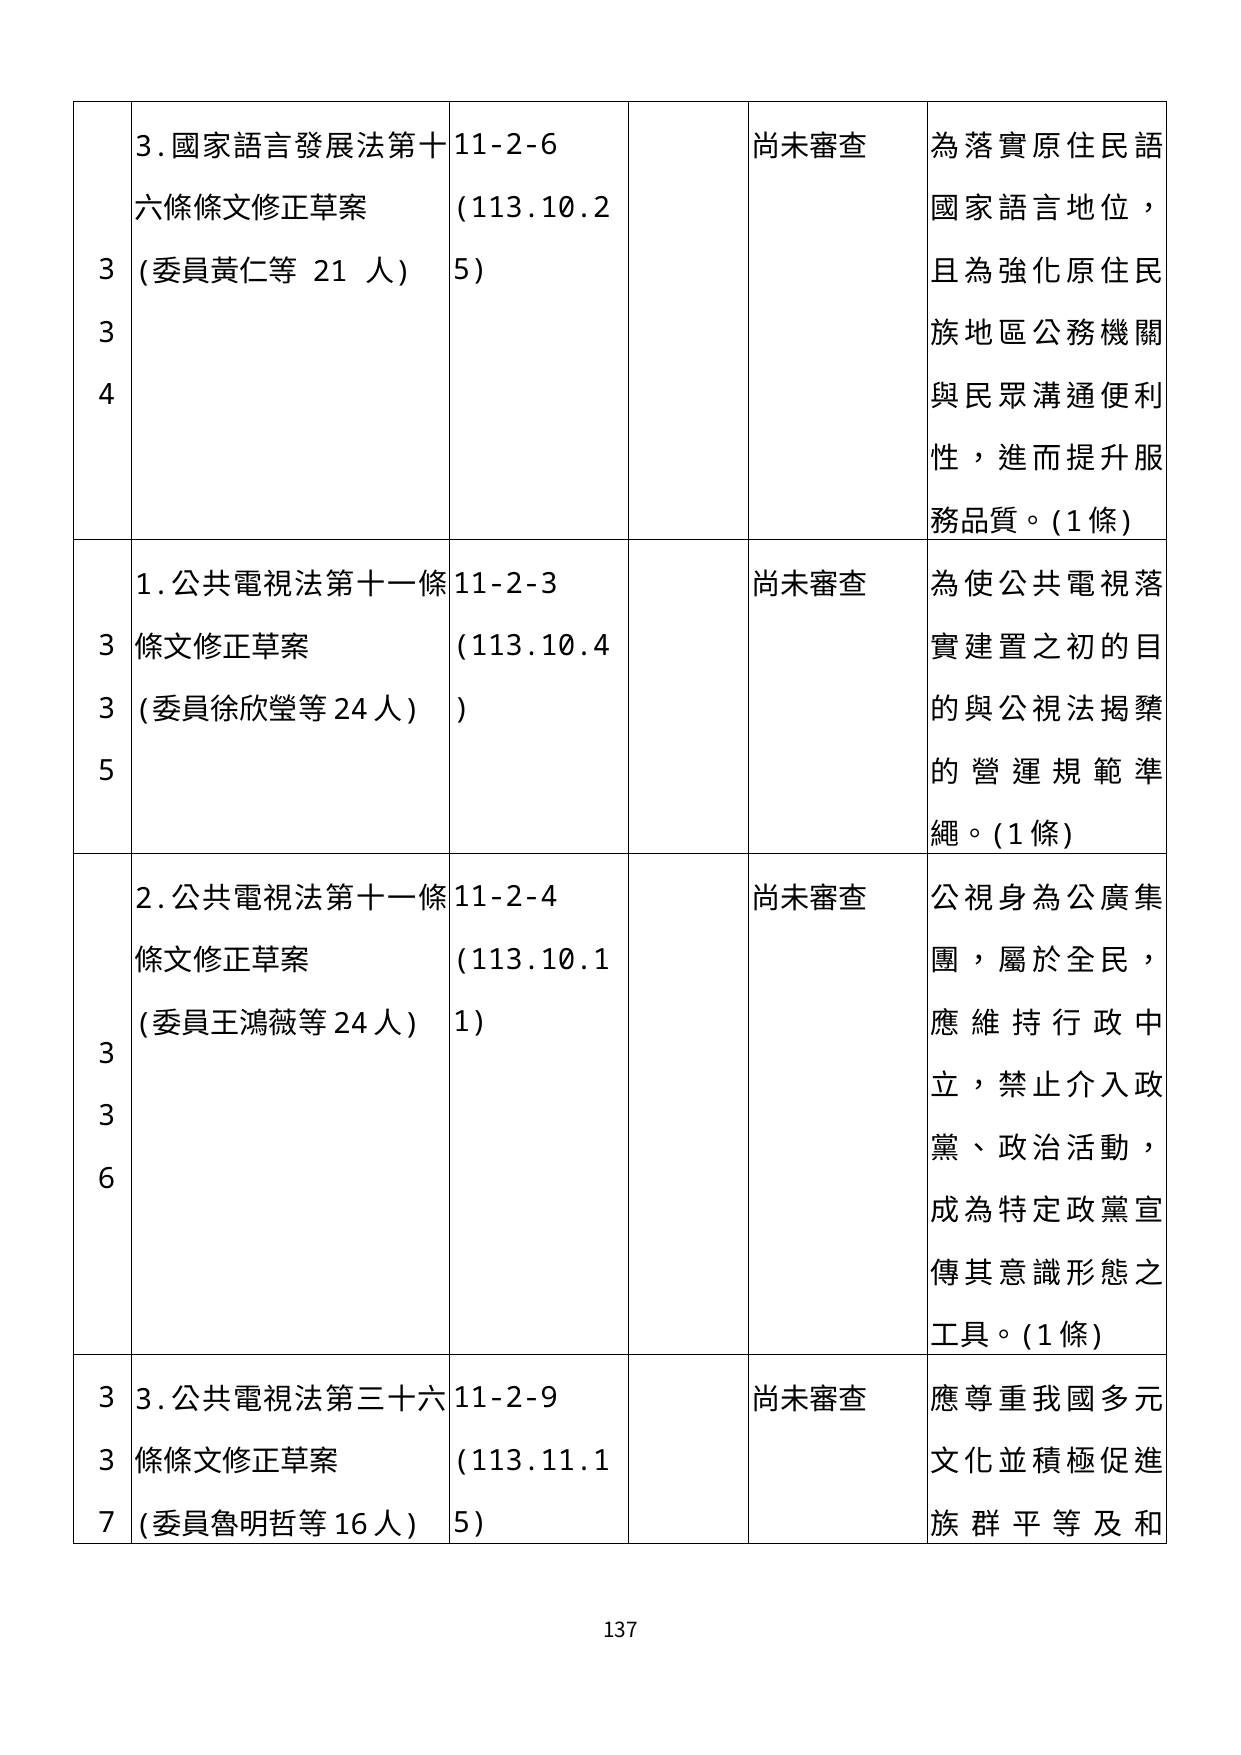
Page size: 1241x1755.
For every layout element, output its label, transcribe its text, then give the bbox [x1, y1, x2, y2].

table_cell [629, 540, 748, 853]
table_cell 11-2-3 (113.10.4) [450, 540, 628, 853]
table_cell 11-2-4 (113.10.11) [450, 854, 628, 1354]
table_cell [74, 854, 131, 1354]
table_cell [74, 540, 131, 853]
table_cell 為使公共電視落實建置之初的目的與公視法揭櫫的營運規範準繩。(1條) [928, 540, 1166, 853]
table_cell 1.公共電視法第十一條條文修正草案 (委員徐欣瑩等24人) [132, 540, 449, 853]
table_cell 2.公共電視法第十一條條文修正草案 (委員王鴻薇等24人) [132, 854, 449, 1354]
table_cell 尚未審查 [749, 854, 927, 1354]
table_cell 尚未審查 [749, 102, 927, 539]
table_cell 11-2-6 (113.10.25) [450, 102, 628, 539]
table_cell 11-2-9 (113.11.15) [450, 1355, 628, 1542]
table_cell [74, 102, 131, 539]
table_cell [629, 102, 748, 539]
table_cell [74, 1355, 131, 1542]
table_cell 尚未審查 [749, 1355, 927, 1542]
table_cell 3.國家語言發展法第十六條條文修正草案 (委員黃仁等 21 人) [132, 102, 449, 539]
table_cell 公視身為公廣集團，屬於全民，應維持行政中立，禁止介入政黨、政治活動，成為特定政黨宣傳其意識形態之工具。(1條) [928, 854, 1166, 1354]
table_cell 3.公共電視法第三十六條條文修正草案 (委員魯明哲等16人) [132, 1355, 449, 1542]
table_cell [629, 854, 748, 1354]
table_cell 為落實原住民語國家語言地位，且為強化原住民族地區公務機關與民眾溝通便利性，進而提升服務品質。(1條) [928, 102, 1166, 539]
table_cell [629, 1355, 748, 1542]
table_cell 尚未審查 [749, 540, 927, 853]
table_cell 應尊重我國多元文化並積極促進族群平等及和 [928, 1355, 1166, 1542]
